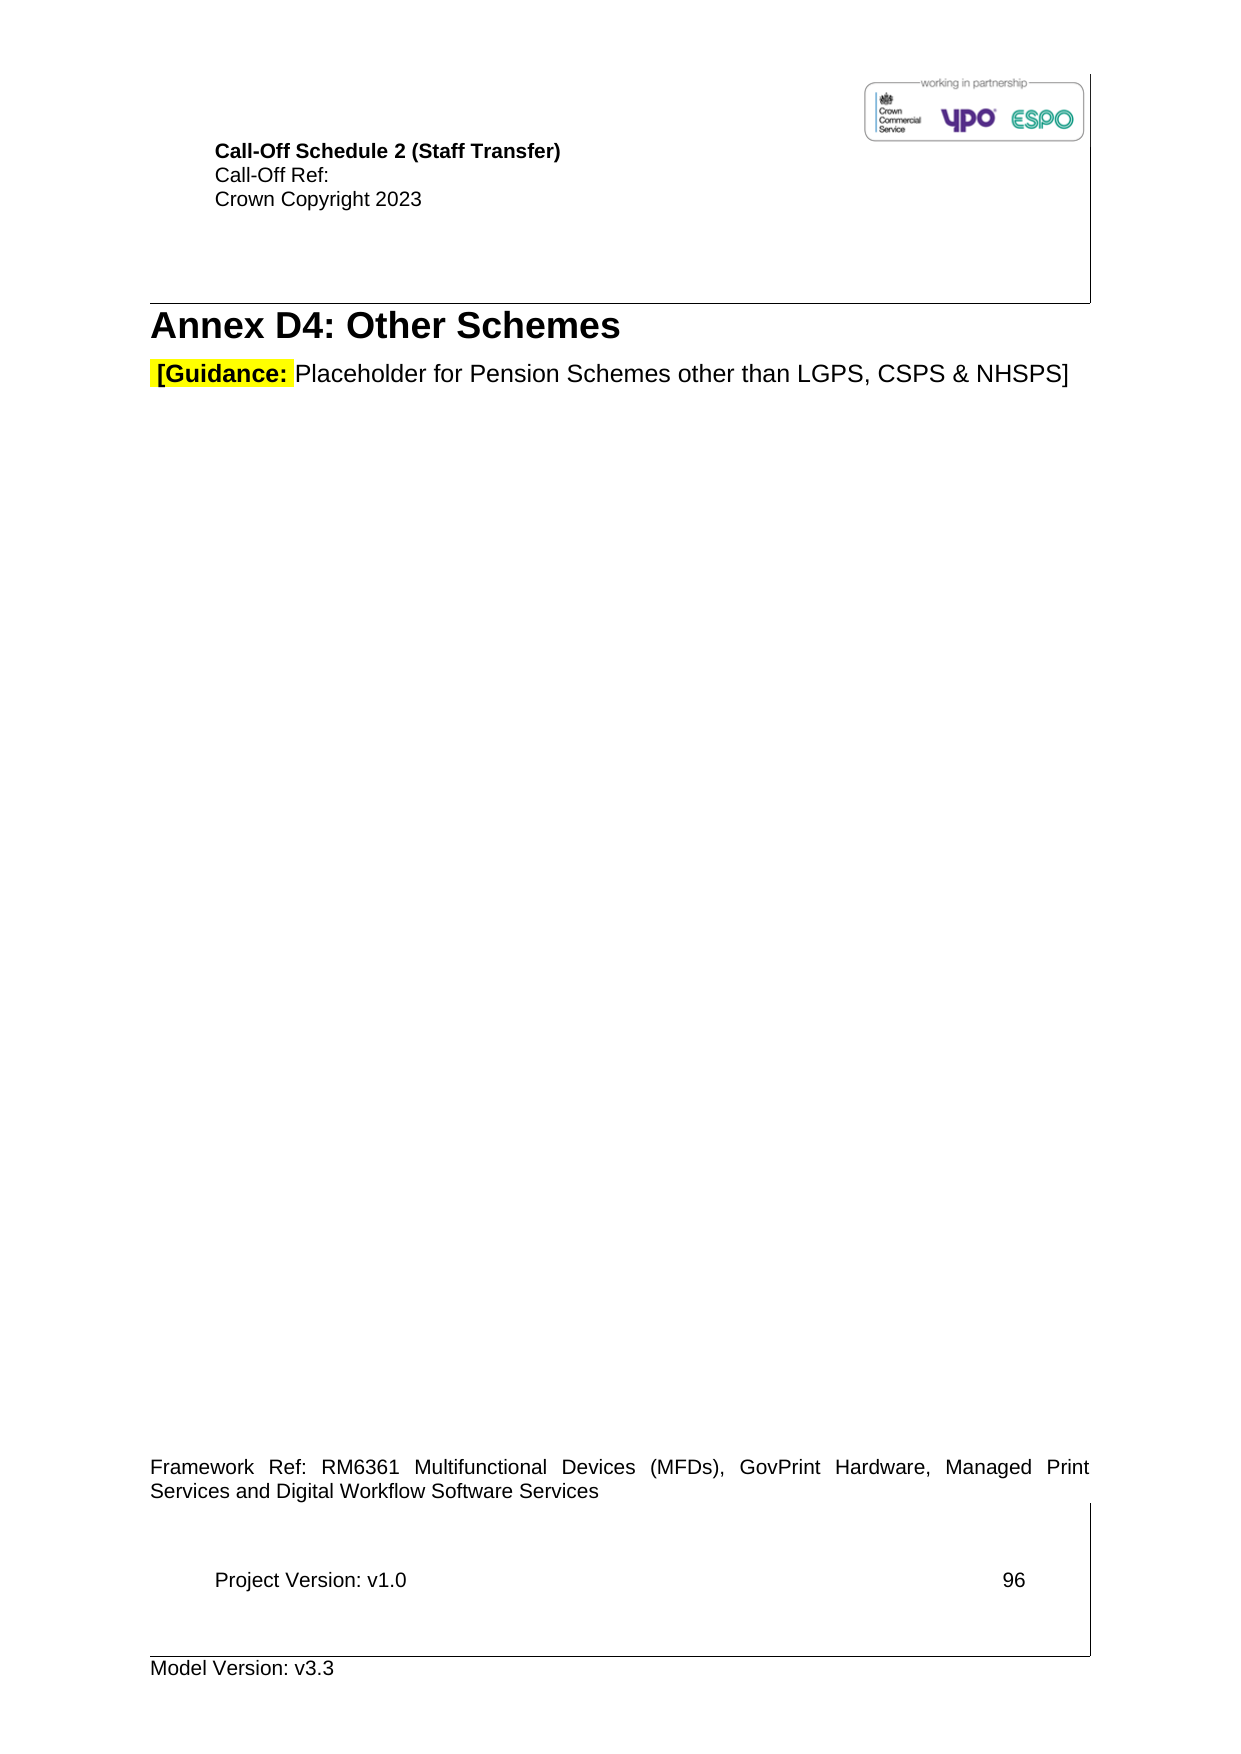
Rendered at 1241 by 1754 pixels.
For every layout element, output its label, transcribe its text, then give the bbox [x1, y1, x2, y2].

text Annex D4: Other Schemes [150, 303, 1090, 346]
text [Guidance: Placeholder for Pension Schemes other than LGPS, CSPS & NHSPS] [150, 358, 1090, 387]
